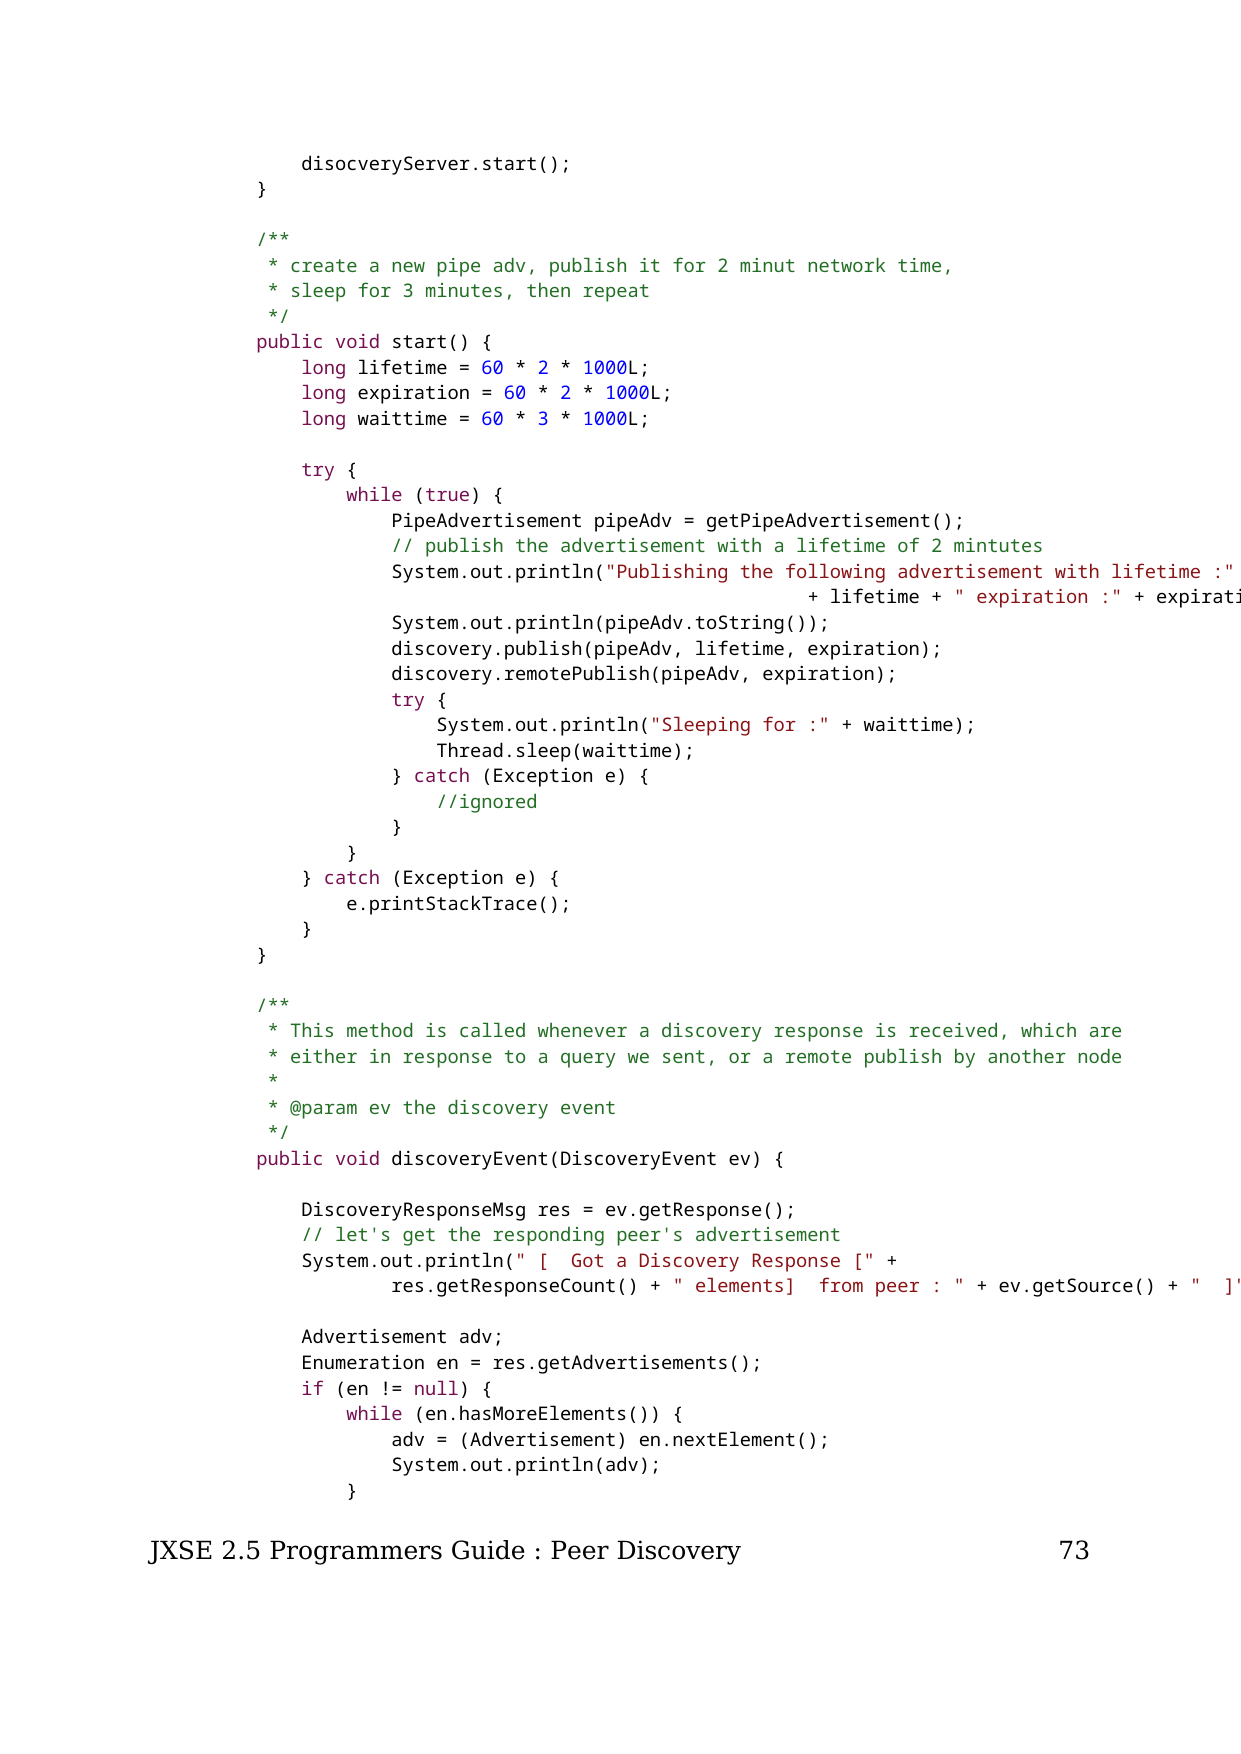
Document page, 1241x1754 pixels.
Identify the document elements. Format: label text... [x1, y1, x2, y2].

text } [211, 1477, 1240, 1503]
text * sleep for 3 minutes, then repeat [211, 278, 1240, 303]
text // publish the advertisement with a lifetime of 2 mintutes [211, 533, 1240, 558]
text */ [211, 1120, 1240, 1145]
text if (en != null) { [211, 1375, 1240, 1401]
text System.out.println("Sleeping for :" + waittime); [211, 711, 1240, 737]
text // let's get the responding peer's advertisement [211, 1222, 1240, 1247]
text * either in response to a query we sent, or a remote publish by another node [211, 1043, 1240, 1069]
text try { [211, 686, 1240, 711]
text } catch (Exception e) { [211, 864, 1240, 890]
text e.printStackTrace(); [211, 890, 1240, 916]
text while (true) { [211, 482, 1240, 507]
text } [211, 839, 1240, 864]
text public void start() { [211, 329, 1240, 354]
text * create a new pipe adv, publish it for 2 minut network time, [211, 252, 1240, 278]
text Thread.sleep(waittime); [211, 737, 1240, 762]
text while (en.hasMoreElements()) { [211, 1401, 1240, 1426]
text System.out.println(adv); [211, 1452, 1240, 1477]
text System.out.println(pipeAdv.toString()); [211, 609, 1240, 635]
text adv = (Advertisement) en.nextElement(); [211, 1426, 1240, 1452]
text * [211, 1069, 1240, 1094]
text Advertisement adv; [211, 1324, 1240, 1349]
text System.out.println(" [ Got a Discovery Response [" + [211, 1247, 1240, 1273]
text System.out.println("Publishing the following advertisement with lifetime :" [211, 558, 1240, 584]
text } [211, 176, 1240, 201]
text DiscoveryResponseMsg res = ev.getResponse(); [211, 1196, 1240, 1222]
text disocveryServer.start(); [211, 150, 1240, 176]
text } [211, 813, 1240, 839]
text } [211, 916, 1240, 941]
text + lifetime + " expiration :" + expiration); [211, 584, 1240, 609]
text res.getResponseCount() + " elements] from peer : " + ev.getSource() + " ]"); [211, 1273, 1240, 1298]
text /** [211, 992, 1240, 1018]
text public void discoveryEvent(DiscoveryEvent ev) { [211, 1145, 1240, 1171]
text */ [211, 303, 1240, 329]
text * This method is called whenever a discovery response is received, which are [211, 1018, 1240, 1043]
text //ignored [211, 788, 1240, 813]
text * @param ev the discovery event [211, 1094, 1240, 1120]
text } catch (Exception e) { [211, 762, 1240, 788]
text try { [211, 456, 1240, 482]
text long expiration = 60 * 2 * 1000L; [211, 380, 1240, 405]
text PipeAdvertisement pipeAdv = getPipeAdvertisement(); [211, 507, 1240, 533]
text long lifetime = 60 * 2 * 1000L; [211, 354, 1240, 380]
text discovery.publish(pipeAdv, lifetime, expiration); [211, 635, 1240, 660]
text Enumeration en = res.getAdvertisements(); [211, 1349, 1240, 1375]
text discovery.remotePublish(pipeAdv, expiration); [211, 660, 1240, 686]
text } [211, 941, 1240, 967]
text /** [211, 227, 1240, 252]
text long waittime = 60 * 3 * 1000L; [211, 405, 1240, 431]
